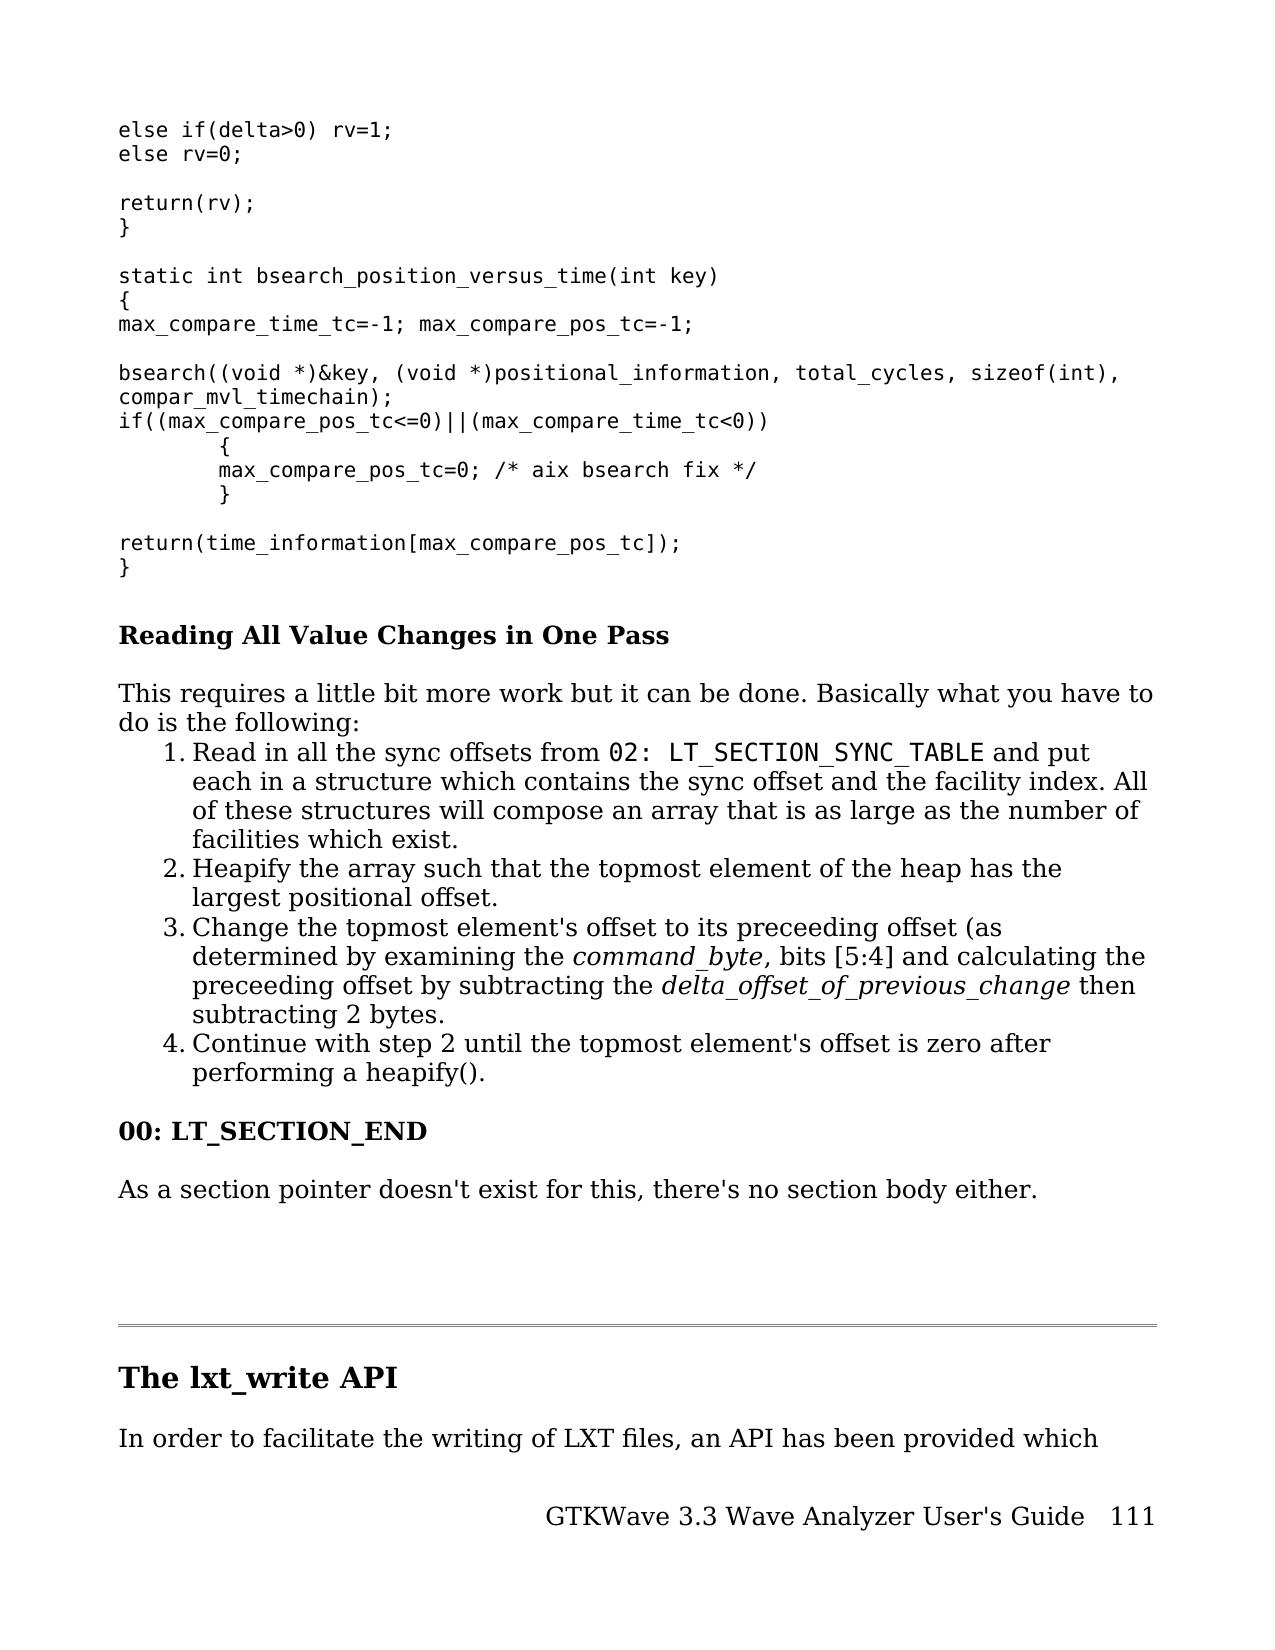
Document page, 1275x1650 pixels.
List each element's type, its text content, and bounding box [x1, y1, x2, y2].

text The lxt_write API [118, 1361, 1157, 1395]
list Heapify the array such that the topmost element of the heap has the largest positional offset. [162, 854, 1157, 913]
text else if(delta>0) rv=1; else rv=0; return(rv); } static int bsearch_position_versus_time(int key) { max_compare_time_tc=-1; max_compare_pos_tc=-1; bsearch((void *)&key, (void *)positional_information, total_cycles, sizeof(int), compar_mvl_timechain); if((max_compare_pos_tc<=0)||(max_compare_time_tc<0)) { max_compare_pos_tc=0; /* aix bsearch fix */ } return(time_information[max_compare_pos_tc]); } [118, 118, 1157, 579]
text Reading All Value Changes in One Pass This requires a little bit more work but it can be done. Basically what you have to do is the following: [118, 621, 1157, 738]
list Continue with step 2 until the topmost element's offset is zero after performing a heapify(). [162, 1029, 1157, 1088]
list Change the topmost element's offset to its preceeding offset (as determined by examining the command_byte, bits [5:4] and calculating the preceeding offset by subtracting the delta_offset_of_previous_change then subtracting 2 bytes. [162, 913, 1157, 1029]
text 00: LT_SECTION_END As a section pointer doesn't exist for this, there's no section body either. [118, 1088, 1157, 1205]
list Read in all the sync offsets from 02: LT_SECTION_SYNC_TABLE and put each in a structure which contains the sync offset and the facility index. All of these structures will compose an array that is as large as the number of facilities which exist. [162, 738, 1157, 854]
text In order to facilitate the writing of LXT files, an API has been provided which [118, 1395, 1157, 1453]
